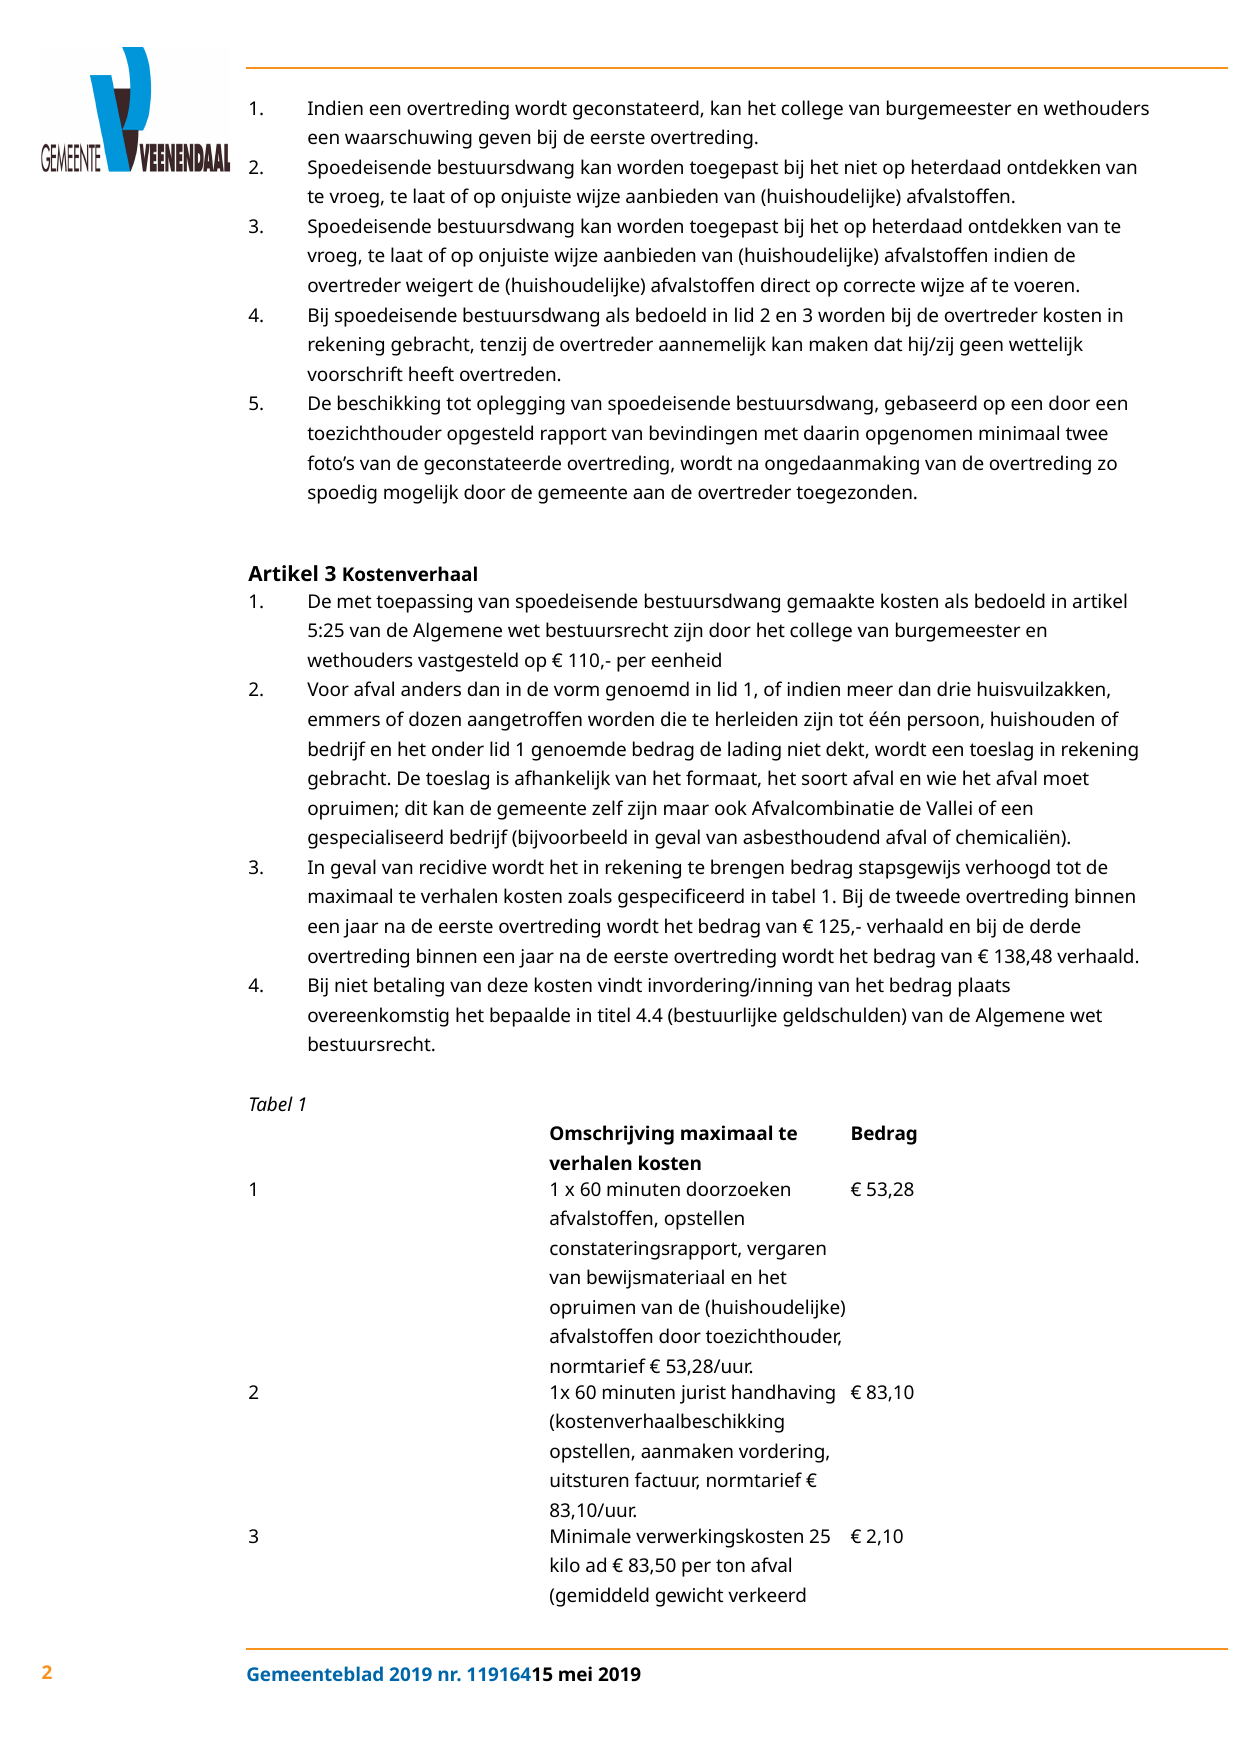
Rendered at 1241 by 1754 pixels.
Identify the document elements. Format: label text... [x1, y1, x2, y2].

table_cell € 83,10 [850, 1379, 1152, 1523]
table_cell 1 x 60 minuten doorzoeken afvalstoffen, opstellen constateringsrapport, vergaren van bewijsmateriaal en het opruimen van de (huishoudelijke) afvalstoffen door toezichthouder, normtarief € 53,28/uur. [549, 1176, 850, 1379]
picture [123, 47, 231, 172]
text Tabel 1 [248, 1091, 1152, 1116]
table_cell € 2,10 [850, 1523, 1152, 1608]
text Artikel 3 Kostenverhaal [248, 559, 1152, 588]
table_header Bedrag [850, 1120, 1152, 1176]
table_cell 2 [248, 1379, 549, 1523]
list In geval van recidive wordt het in rekening te brengen bedrag stapsgewijs verhoogd tot de maximaal te verhalen kosten zoals gespecificeerd in tabel 1. Bij de tweede overtreding binnen een jaar na de eerste overtreding wordt het bedrag van € 125,- verhaald en bij de derde overtreding binnen een jaar na de eerste overtreding wordt het bedrag van € 138,48 verhaald. [248, 854, 1152, 968]
table_header [248, 1120, 549, 1176]
list Bij niet betaling van deze kosten vindt invordering/inning van het bedrag plaats overeenkomstig het bepaalde in titel 4.4 (bestuurlijke geldschulden) van de Algemene wet bestuursrecht. [248, 972, 1152, 1057]
list De beschikking tot oplegging van spoedeisende bestuursdwang, gebaseerd op een door een toezichthouder opgesteld rapport van bevindingen met daarin opgenomen minimaal twee foto’s van de geconstateerde overtreding, wordt na ongedaanmaking van de overtreding zo spoedig mogelijk door de gemeente aan de overtreder toegezonden. [248, 391, 1152, 505]
list Voor afval anders dan in de vorm genoemd in lid 1, of indien meer dan drie huisvuilzakken, emmers of dozen aangetroffen worden die te herleiden zijn tot één persoon, huishouden of bedrijf en het onder lid 1 genoemde bedrag de lading niet dekt, wordt een toeslag in rekening gebracht. De toeslag is afhankelijk van het formaat, het soort afval en wie het afval moet opruimen; dit kan de gemeente zelf zijn maar ook Afvalcombinatie de Vallei of een gespecialiseerd bedrijf (bijvoorbeeld in geval van asbesthoudend afval of chemicaliën). [248, 677, 1152, 850]
list Spoedeisende bestuursdwang kan worden toegepast bij het op heterdaad ontdekken van te vroeg, te laat of op onjuiste wijze aanbieden van (huishoudelijke) afvalstoffen indien de overtreder weigert de (huishoudelijke) afvalstoffen direct op correcte wijze af te voeren. [248, 213, 1152, 298]
list De met toepassing van spoedeisende bestuursdwang gemaakte kosten als bedoeld in artikel 5:25 van de Algemene wet bestuursrecht zijn door het college van burgemeester en wethouders vastgesteld op € 110,- per eenheid [248, 588, 1152, 673]
list Bij spoedeisende bestuursdwang als bedoeld in lid 2 en 3 worden bij de overtreder kosten in rekening gebracht, tenzij de overtreder aannemelijk kan maken dat hij/zij geen wettelijk voorschrift heeft overtreden. [248, 302, 1152, 387]
table_cell 3 [248, 1523, 549, 1608]
table_header Omschrijving maximaal te verhalen kosten [549, 1120, 850, 1176]
table_cell € 53,28 [850, 1176, 1152, 1379]
table_cell 1 [248, 1176, 549, 1379]
table_cell Minimale verwerkingskosten 25 kilo ad € 83,50 per ton afval (gemiddeld gewicht verkeerd [549, 1523, 850, 1608]
table_cell 1x 60 minuten jurist handhaving (kostenverhaalbeschikking opstellen, aanmaken vordering, uitsturen factuur, normtarief € 83,10/uur. [549, 1379, 850, 1523]
list Indien een overtreding wordt geconstateerd, kan het college van burgemeester en wethouders een waarschuwing geven bij de eerste overtreding. [248, 95, 1152, 150]
picture [41, 47, 130, 172]
list Spoedeisende bestuursdwang kan worden toegepast bij het niet op heterdaad ontdekken van te vroeg, te laat of op onjuiste wijze aanbieden van (huishoudelijke) afvalstoffen. [248, 154, 1152, 209]
